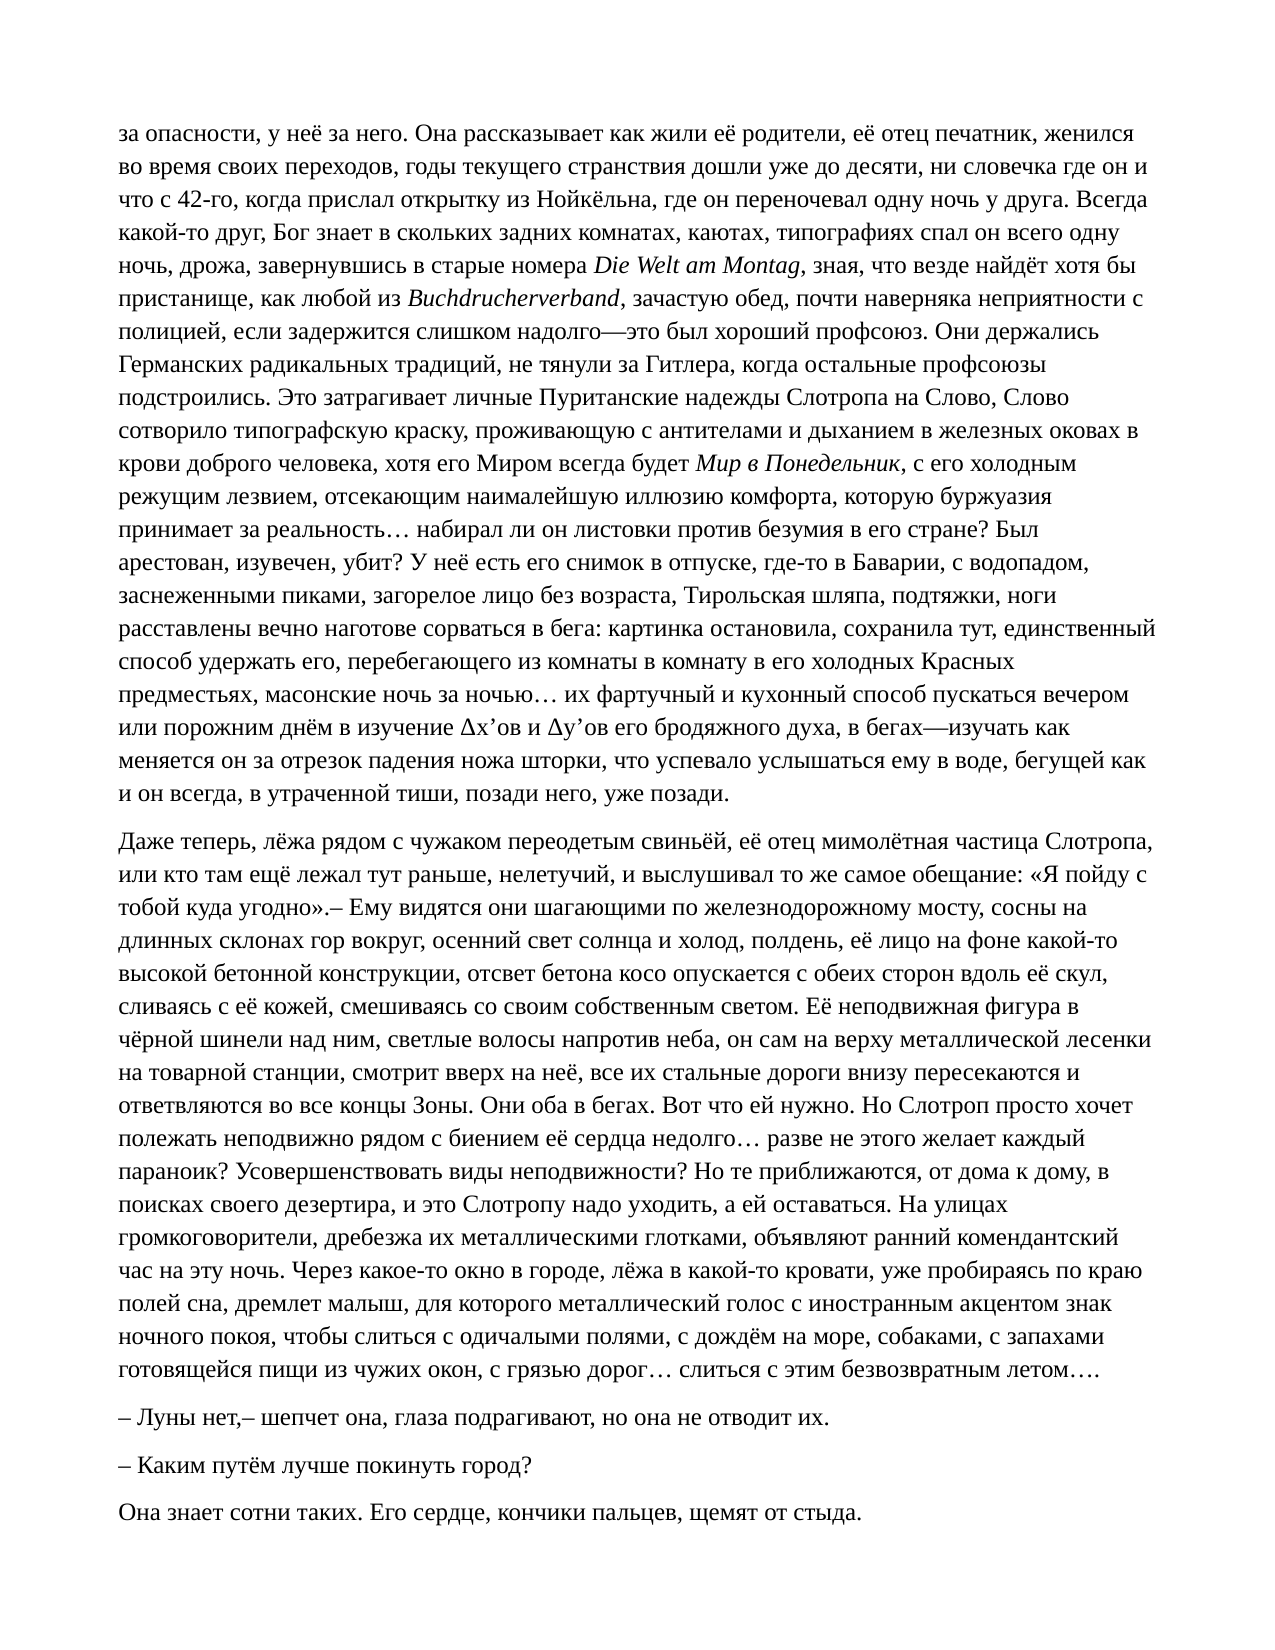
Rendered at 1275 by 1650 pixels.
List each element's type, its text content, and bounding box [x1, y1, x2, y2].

text Она знает сотни таких. Его сердце, кончики пальцев, щемят от стыда. [118, 1497, 1157, 1526]
text за опасности, у неё за него. Она рассказывает как жили её родители, её отец печатник, женился во время своих переходов, годы текущего странствия дошли уже до десяти, ни словечка где он и что с 42-го, когда прислал открытку из Нойкёльна, где он переночевал одну ночь у друга. Всегда какой-то друг, Бог знает в скольких задних комнатах, каютах, типографиях спал он всего одну ночь, дрожа, завернувшись в старые номера Die Welt am Montag, зная, что везде найдёт хотя бы пристанище, как любой из Buchdrucherverband, зачастую обед, почти наверняка неприятности с полицией, если задержится слишком надолго—это был хороший профсоюз. Они держались Германских радикальных традиций, не тянули за Гитлера, когда остальные профсоюзы подстроились. Это затрагивает личные Пуританские надежды Слотропа на Слово, Слово сотворило типографскую краску, проживающую с антителами и дыханием в железных оковах в крови доброго человека, хотя его Миром всегда будет Мир в Понедельник, с его холодным режущим лезвием, отсекающим наималейшую иллюзию комфорта, которую буржуазия принимает за реальность… набирал ли он листовки против безумия в его стране? Был арестован, изувечен, убит? У неё есть его снимок в отпуске, где-то в Баварии, с водопадом, заснеженными пиками, загорелое лицо без возраста, Тирольская шляпа, подтяжки, ноги расставлены вечно наготове сорваться в бега: картинка остановила, сохранила тут, единственный способ удержать его, перебегающего из комнаты в комнату в его холодных Красных предместьях, масонские ночь за ночью… их фартучный и кухонный способ пускаться вечером или порожним днём в изучение Δх’ов и Δу’ов его бродяжного духа, в бегах—изучать как меняется он за отрезок падения ножа шторки, что успевало услышаться ему в воде, бегущей как и он всегда, в утраченной тиши, позади него, уже позади. [118, 118, 1157, 807]
text – Каким путём лучше покинуть город? [118, 1450, 1157, 1478]
text – Луны нет,– шепчет она, глаза подрагивают, но она не отводит их. [118, 1402, 1157, 1431]
text Даже теперь, лёжа рядом с чужаком переодетым свиньёй, её отец мимолётная частица Слотропа, или кто там ещё лежал тут раньше, нелетучий, и выслушивал то же самое обещание: «Я пойду с тобой куда угодно».– Ему видятся они шагающими по железнодорожному мосту, сосны на длинных склонах гор вокруг, осенний свет солнца и холод, полдень, её лицо на фоне какой-то высокой бетонной конструкции, отсвет бетона косо опускается с обеих сторон вдоль её скул, сливаясь с её кожей, смешиваясь со своим собственным светом. Её неподвижная фигура в чёрной шинели над ним, светлые волосы напротив неба, он сам на верху металлической лесенки на товарной станции, смотрит вверх на неё, все их стальные дороги внизу пересекаются и ответвляются во все концы Зоны. Они оба в бегах. Вот что ей нужно. Но Слотроп просто хочет полежать неподвижно рядом с биением её сердца недолго… разве не этого желает каждый параноик? Усовершенствовать виды неподвижности? Но те приближаются, от дома к дому, в поисках своего дезертира, и это Слотропу надо уходить, а ей оставаться. На улицах громкоговорители, дребезжа их металлическими глотками, объявляют ранний комендантский час на эту ночь. Через какое-то окно в городе, лёжа в какой-то кровати, уже пробираясь по краю полей сна, дремлет малыш, для которого металлический голос с иностранным акцентом знак ночного покоя, чтобы слиться с одичалыми полями, с дождём на море, собаками, с запахами готовящейся пищи из чужих окон, с грязью дорог… слиться с этим безвозвратным летом…. [118, 826, 1157, 1383]
